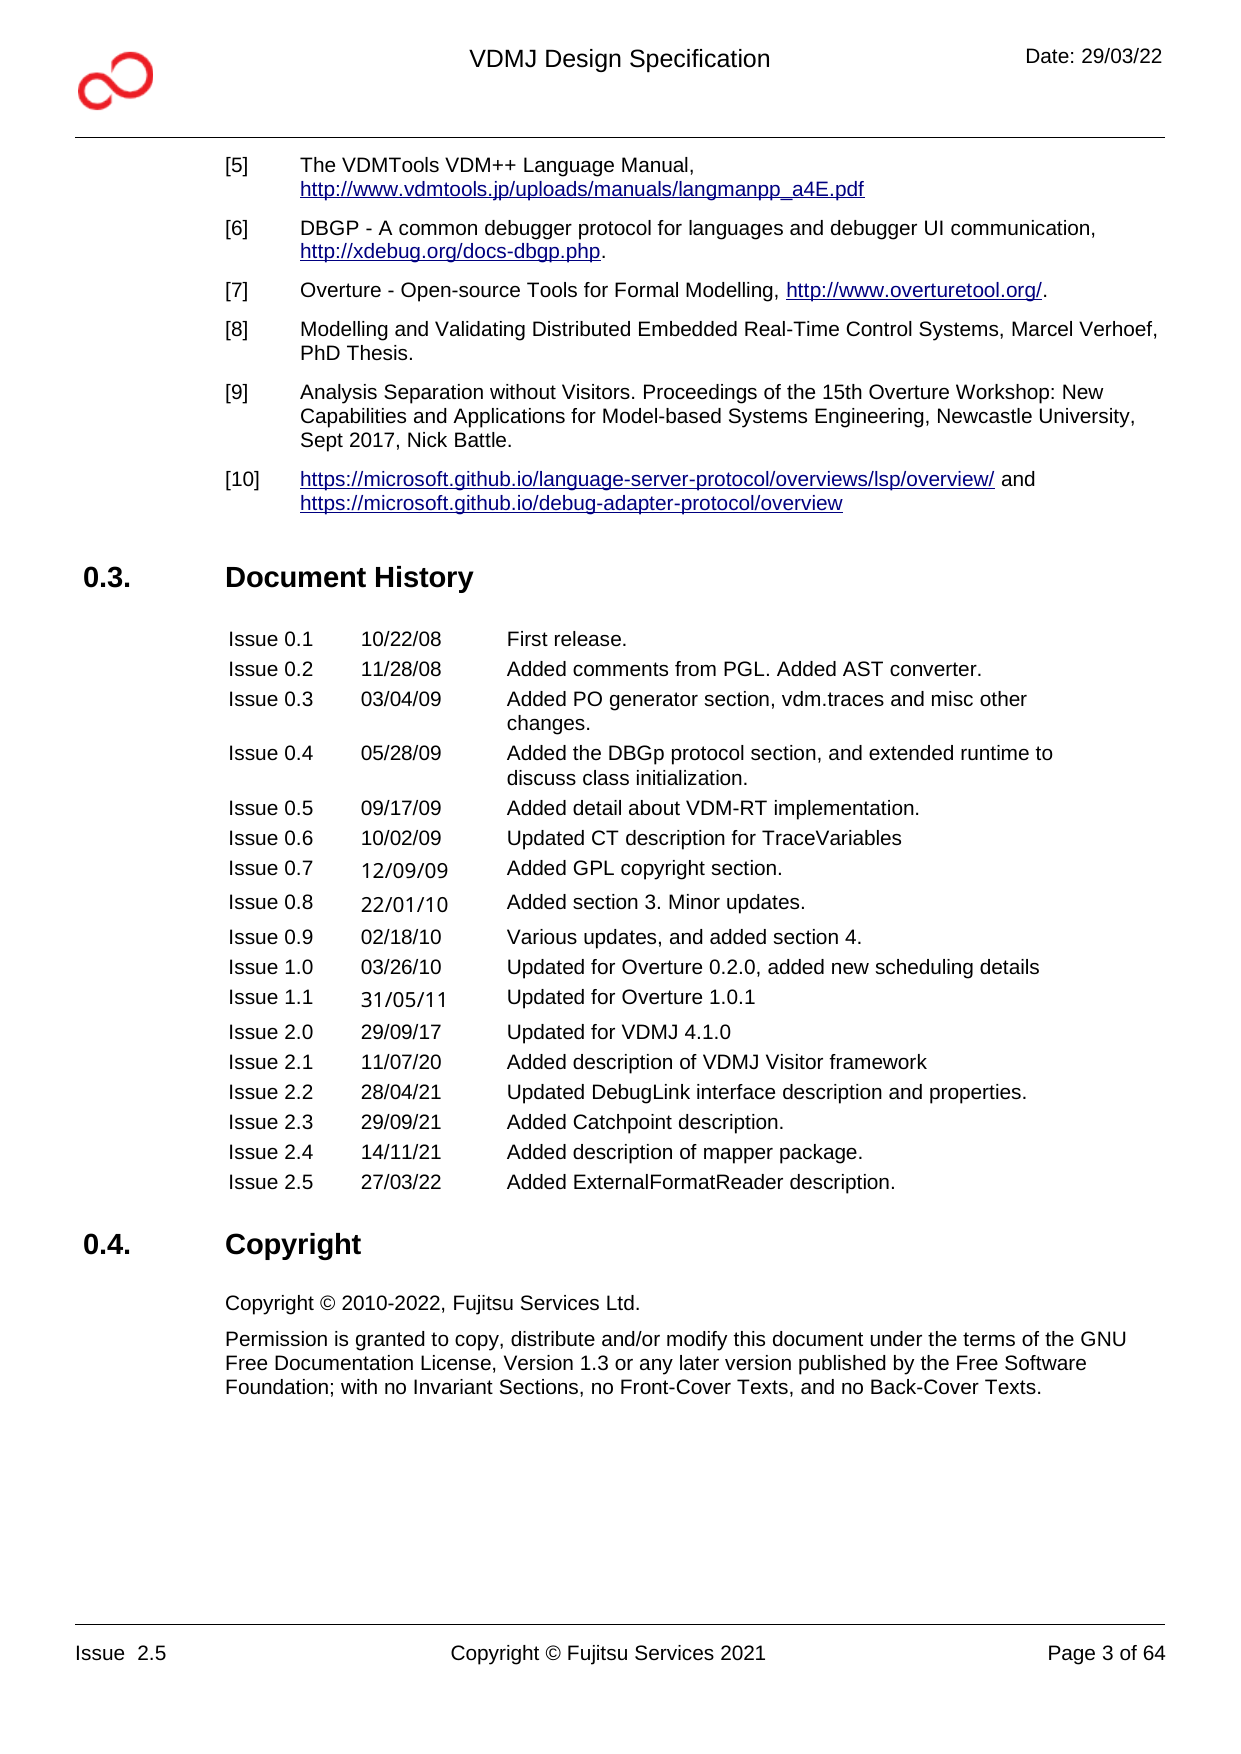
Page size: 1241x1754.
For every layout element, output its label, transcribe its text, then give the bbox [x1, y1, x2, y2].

table_cell Added description of VDMJ Visitor framework [504, 1047, 1118, 1077]
list DBGP - A common debugger protocol for languages and debugger UI communication, http://xdebug.org/docs-dbgp.php. [225, 216, 1165, 264]
table_cell Updated for Overture 0.2.0, added new scheduling details [504, 952, 1118, 982]
table_cell 22/01/10 [358, 887, 503, 922]
table_header First release. [504, 624, 1118, 654]
list The VDMTools VDM++ Language Manual, http://www.vdmtools.jp/uploads/manuals/langmanpp_a4E.pdf [225, 153, 1165, 201]
table_cell Issue 0.9 [225, 922, 357, 952]
table_cell Issue 2.4 [225, 1137, 357, 1167]
table_cell 27/03/22 [358, 1167, 503, 1197]
table_cell Issue 2.0 [225, 1017, 357, 1047]
table_cell 02/10/09 [358, 823, 503, 853]
table_cell Issue 1.1 [225, 982, 357, 1017]
table_cell Issue 0.4 [225, 738, 357, 792]
table_cell Issue 0.3 [225, 684, 357, 738]
table_cell 09/12/09 [358, 853, 503, 887]
text Copyright © 2010-2022, Fujitsu Services Ltd. [225, 1291, 1165, 1315]
subtitle Copyright [75, 1227, 1165, 1261]
table_cell Issue 0.2 [225, 654, 357, 684]
table_cell Added GPL copyright section. [504, 853, 1118, 887]
table_cell Various updates, and added section 4. [504, 922, 1118, 952]
list https://microsoft.github.io/language-server-protocol/overviews/lsp/overview/ and https://microsoft.github.io/debug-adapter-protocol/overview [225, 467, 1165, 515]
table_cell 29/09/17 [358, 1017, 503, 1047]
text Permission is granted to copy, distribute and/or modify this document under the terms of the GNU Free Documentation License, Version 1.3 or any later version published by the Free Software Foundation; with no Invariant Sections, no Front-Cover Texts, and no Back-Cover Texts. [225, 1327, 1165, 1399]
table_cell 26/03/10 [358, 952, 503, 982]
table_cell Issue 0.6 [225, 823, 357, 853]
table_cell Issue 0.8 [225, 887, 357, 922]
table_cell 18/02/10 [358, 922, 503, 952]
table_cell Issue 2.5 [225, 1167, 357, 1197]
table_cell 31/05/11 [358, 982, 503, 1017]
table_cell 28/04/21 [358, 1077, 503, 1107]
table_cell 29/09/21 [358, 1107, 503, 1137]
table_cell Issue 0.7 [225, 853, 357, 887]
table_cell Added section 3. Minor updates. [504, 887, 1118, 922]
table_cell Updated CT description for TraceVariables [504, 823, 1118, 853]
table_cell Added description of mapper package. [504, 1137, 1118, 1167]
table_cell Added the DBGp protocol section, and extended runtime to discuss class initialization. [504, 738, 1118, 792]
table_cell 11/07/20 [358, 1047, 503, 1077]
table_cell Added PO generator section, vdm.traces and misc other changes. [504, 684, 1118, 738]
list Modelling and Validating Distributed Embedded Real-Time Control Systems, Marcel Verhoef, PhD Thesis. [225, 318, 1165, 366]
table_cell 17/09/09 [358, 793, 503, 823]
table_cell Added detail about VDM-RT implementation. [504, 793, 1118, 823]
table_cell Issue 2.3 [225, 1107, 357, 1137]
table_cell Issue 2.1 [225, 1047, 357, 1077]
subtitle Document History [75, 560, 1165, 594]
table_cell 14/11/21 [358, 1137, 503, 1167]
table_cell 04/03/09 [358, 684, 503, 738]
table_cell Updated for VDMJ 4.1.0 [504, 1017, 1118, 1047]
list Overture - Open-source Tools for Formal Modelling, http://www.overturetool.org/. [225, 279, 1165, 303]
table_cell Added comments from PGL. Added AST converter. [504, 654, 1118, 684]
picture [78, 44, 153, 120]
table_cell 28/11/08 [358, 654, 503, 684]
table_cell Updated for Overture 1.0.1 [504, 982, 1118, 1017]
table_cell Issue 0.5 [225, 793, 357, 823]
table_header Issue 0.1 [225, 624, 357, 654]
table_header 22/10/08 [358, 624, 503, 654]
table_cell Added Catchpoint description. [504, 1107, 1118, 1137]
table_cell Updated DebugLink interface description and properties. [504, 1077, 1118, 1107]
table_cell Added ExternalFormatReader description. [504, 1167, 1118, 1197]
table_cell 28/05/09 [358, 738, 503, 792]
table_cell Issue 1.0 [225, 952, 357, 982]
table_cell Issue 2.2 [225, 1077, 357, 1107]
list Analysis Separation without Visitors. Proceedings of the 15th Overture Workshop: New Capabilities and Applications for Model-based Systems Engineering, Newcastle University, Sept 2017, Nick Battle. [225, 381, 1165, 452]
